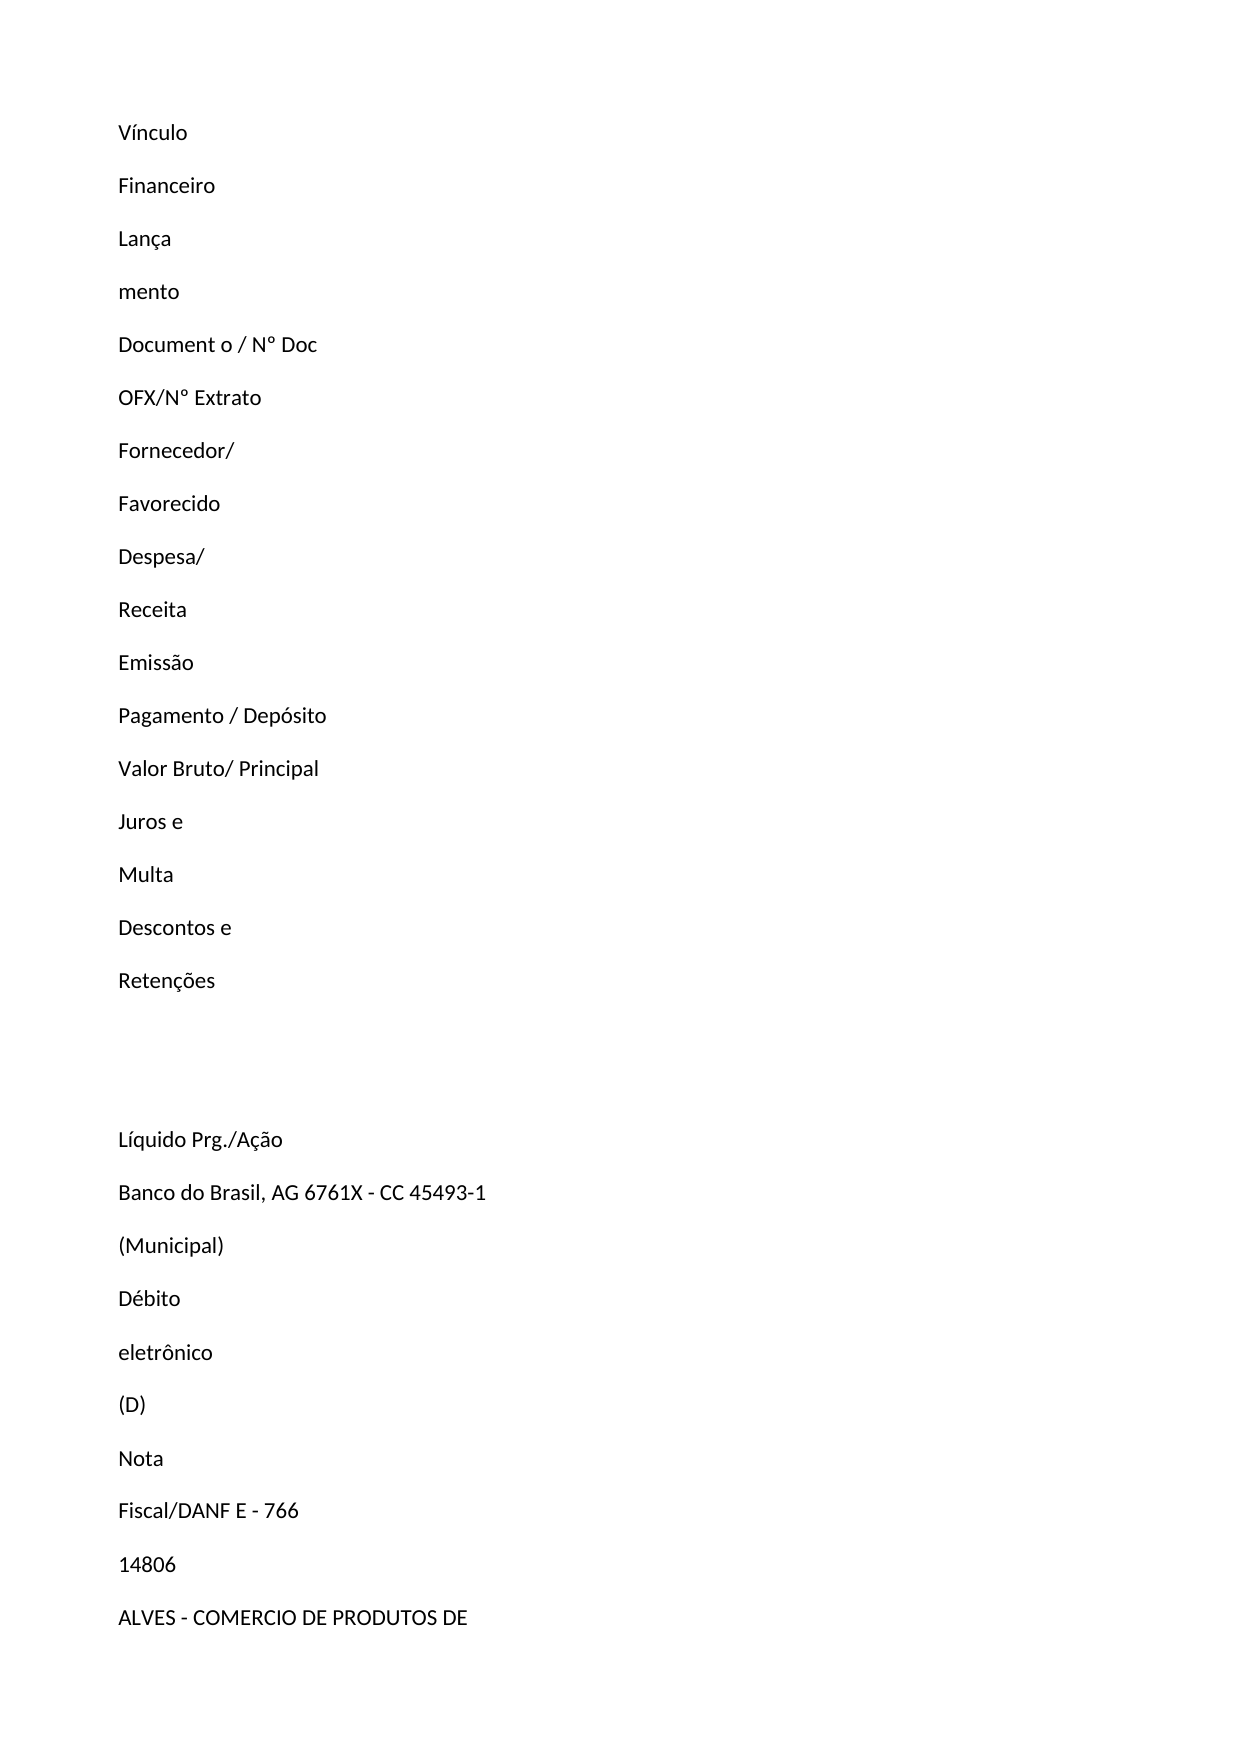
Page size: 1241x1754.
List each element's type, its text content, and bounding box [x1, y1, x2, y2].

text Lança [118, 224, 1122, 252]
text Líquido Prg./Ação [118, 1126, 1122, 1153]
text Pagamento / Depósito [118, 701, 1122, 729]
text (D) [118, 1391, 1122, 1419]
text Nota [118, 1444, 1122, 1472]
text 14806 [118, 1550, 1122, 1578]
text Favorecido [118, 489, 1122, 517]
text Receita [118, 595, 1122, 623]
text Fornecedor/ [118, 436, 1122, 464]
text Document o / Nº Doc [118, 330, 1122, 358]
text Multa [118, 860, 1122, 888]
text Financeiro [118, 171, 1122, 199]
text Vínculo [118, 118, 1122, 146]
text Valor Bruto/ Principal [118, 754, 1122, 782]
text Retenções [118, 966, 1122, 994]
text Descontos e [118, 913, 1122, 941]
text mento [118, 277, 1122, 305]
text Fiscal/DANF E - 766 [118, 1497, 1122, 1525]
text (Municipal) [118, 1232, 1122, 1259]
text Emissão [118, 648, 1122, 676]
text ALVES - COMERCIO DE PRODUTOS DE [118, 1603, 1122, 1631]
text Banco do Brasil, AG 6761X - CC 45493-1 [118, 1178, 1122, 1207]
text eletrônico [118, 1338, 1122, 1366]
text Débito [118, 1284, 1122, 1313]
text OFX/Nº Extrato [118, 383, 1122, 411]
text Juros e [118, 807, 1122, 835]
text Despesa/ [118, 542, 1122, 570]
